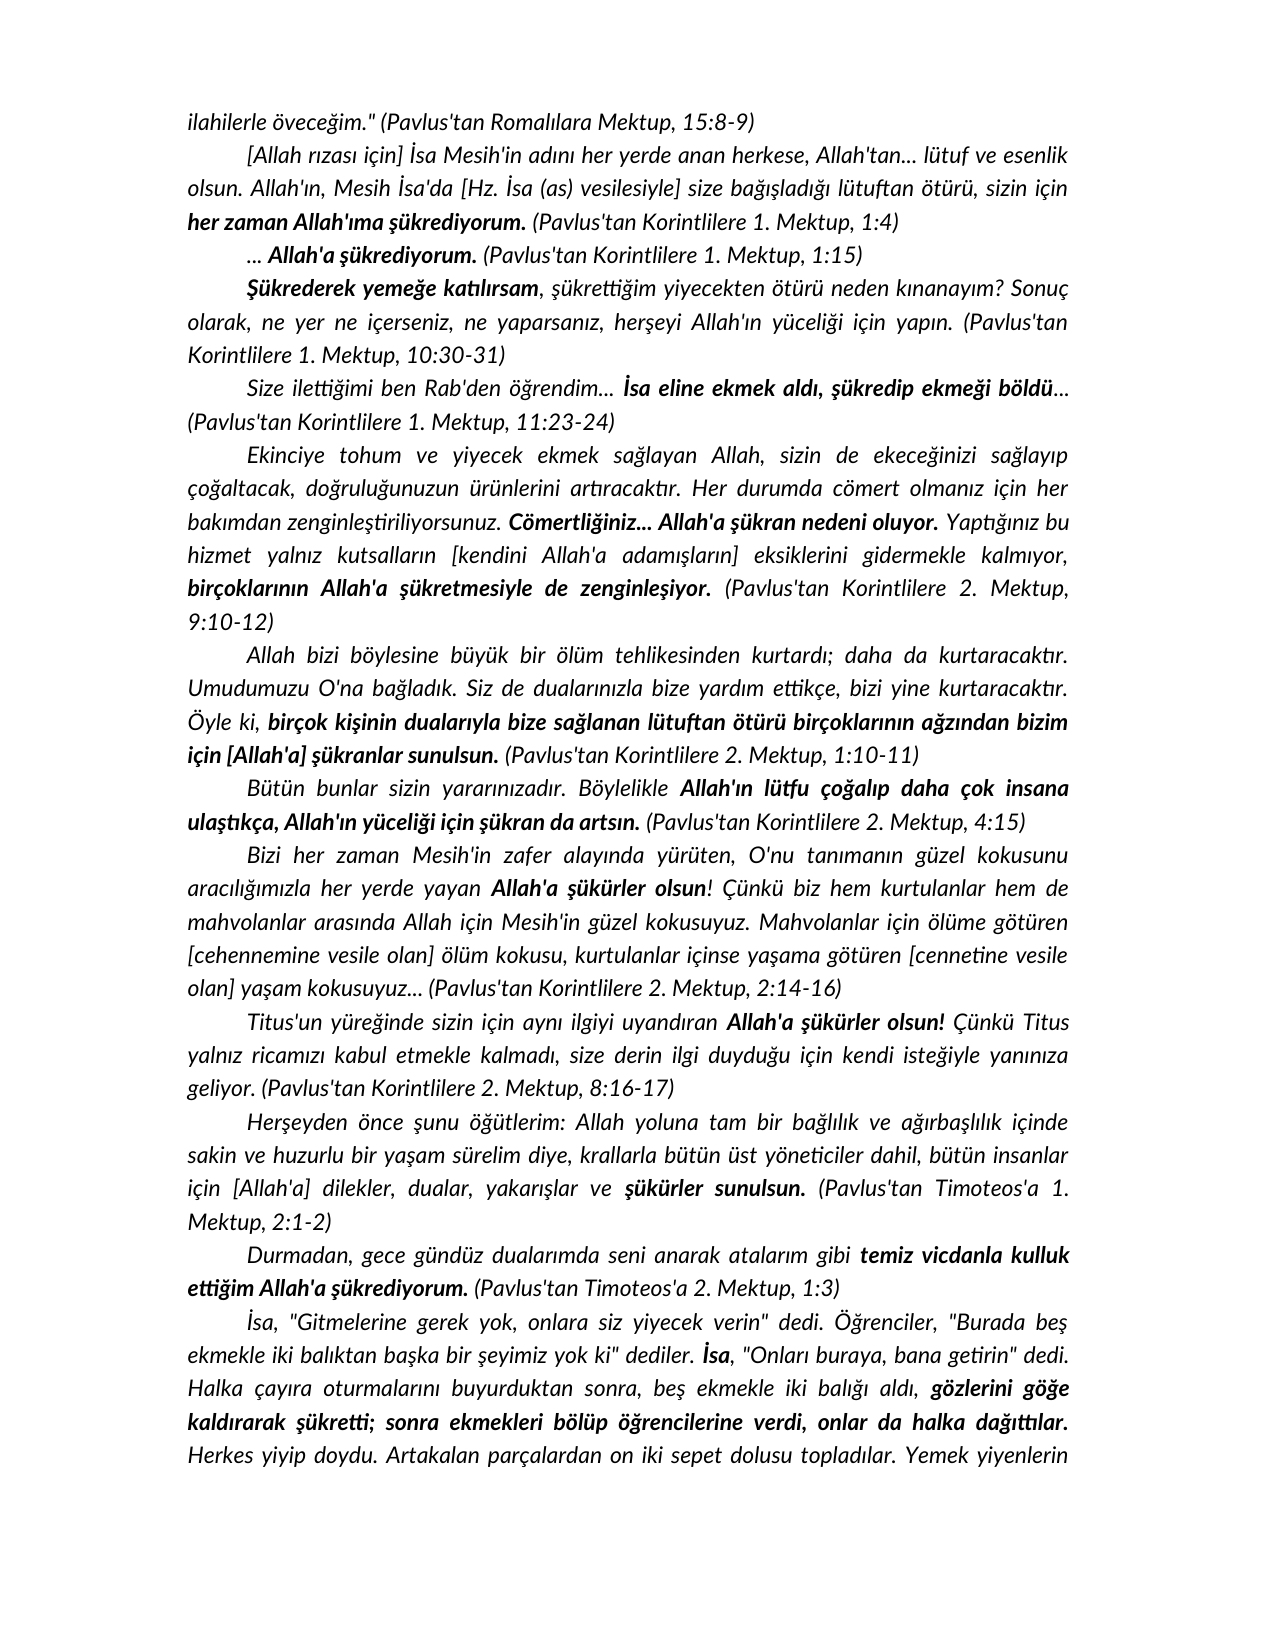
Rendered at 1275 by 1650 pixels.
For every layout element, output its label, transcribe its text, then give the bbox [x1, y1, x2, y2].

text ... Allah'a şükrediyorum. (Pavlus'tan Korintlilere 1. Mektup, 1:15) [187, 237, 1070, 270]
text Titus'un yüreğinde sizin için aynı ilgiyi uyandıran Allah'a şükürler olsun! Çünkü Titus yalnız ricamızı kabul etmekle kalmadı, size derin ilgi duyduğu için kendi isteğiyle yanınıza geliyor. (Pavlus'tan Korintlilere 2. Mektup, 8:16-17) [187, 1003, 1070, 1103]
text Bizi her zaman Mesih'in zafer alayında yürüten, O'nu tanımanın güzel kokusunu aracılığımızla her yerde yayan Allah'a şükürler olsun! Çünkü biz hem kurtulanlar hem de mahvolanlar arasında Allah için Mesih'in güzel kokusuyuz. Mahvolanlar için ölüme götüren [cehennemine vesile olan] ölüm kokusu, kurtulanlar içinse yaşama götüren [cennetine vesile olan] yaşam kokusuyuz... (Pavlus'tan Korintlilere 2. Mektup, 2:14-16) [187, 837, 1070, 1003]
text Herşeyden önce şunu öğütlerim: Allah yoluna tam bir bağlılık ve ağırbaşlılık içinde sakin ve huzurlu bir yaşam sürelim diye, krallarla bütün üst yöneticiler dahil, bütün insanlar için [Allah'a] dilekler, dualar, yakarışlar ve şükürler sunulsun. (Pavlus'tan Timoteos'a 1. Mektup, 2:1-2) [187, 1103, 1070, 1237]
text Allah bizi böylesine büyük bir ölüm tehlikesinden kurtardı; daha da kurtaracaktır. Umudumuzu O'na bağladık. Siz de dualarınızla bize yardım ettikçe, bizi yine kurtaracaktır. Öyle ki, birçok kişinin dualarıyla bize sağlanan lütuftan ötürü birçoklarının ağzından bizim için [Allah'a] şükranlar sunulsun. (Pavlus'tan Korintlilere 2. Mektup, 1:10-11) [187, 637, 1070, 770]
text Size ilettiğimi ben Rab'den öğrendim... İsa eline ekmek aldı, şükredip ekmeği böldü... (Pavlus'tan Korintlilere 1. Mektup, 11:23-24) [187, 370, 1070, 437]
text Durmadan, gece gündüz dualarımda seni anarak atalarım gibi temiz vicdanla kulluk ettiğim Allah'a şükrediyorum. (Pavlus'tan Timoteos'a 2. Mektup, 1:3) [187, 1237, 1070, 1303]
text [Allah rızası için] İsa Mesih'in adını her yerde anan herkese, Allah'tan... lütuf ve esenlik olsun. Allah'ın, Mesih İsa'da [Hz. İsa (as) vesilesiyle] size bağışladığı lütuftan ötürü, sizin için her zaman Allah'ıma şükrediyorum. (Pavlus'tan Korintlilere 1. Mektup, 1:4) [187, 137, 1070, 237]
text ilahilerle öveceğim." (Pavlus'tan Romalılara Mektup, 15:8-9) [187, 103, 1070, 137]
text İsa, "Gitmelerine gerek yok, onlara siz yiyecek verin" dedi. Öğrenciler, "Burada beş ekmekle iki balıktan başka bir şeyimiz yok ki" dediler. İsa, "Onları buraya, bana getirin" dedi. Halka çayıra oturmalarını buyurduktan sonra, beş ekmekle iki balığı aldı, gözlerini göğe kaldırarak şükretti; sonra ekmekleri bölüp öğrencilerine verdi, onlar da halka dağıttılar. Herkes yiyip doydu. Artakalan parçalardan on iki sepet dolusu topladılar. Yemek yiyenlerin [187, 1303, 1070, 1470]
text Şükrederek yemeğe katılırsam, şükrettiğim yiyecekten ötürü neden kınanayım? Sonuç olarak, ne yer ne içerseniz, ne yaparsanız, herşeyi Allah'ın yüceliği için yapın. (Pavlus'tan Korintlilere 1. Mektup, 10:30-31) [187, 270, 1070, 370]
text Bütün bunlar sizin yararınızadır. Böylelikle Allah'ın lütfu çoğalıp daha çok insana ulaştıkça, Allah'ın yüceliği için şükran da artsın. (Pavlus'tan Korintlilere 2. Mektup, 4:15) [187, 770, 1070, 837]
text Ekinciye tohum ve yiyecek ekmek sağlayan Allah, sizin de ekeceğinizi sağlayıp çoğaltacak, doğruluğunuzun ürünlerini artıracaktır. Her durumda cömert olmanız için her bakımdan zenginleştiriliyorsunuz. Cömertliğiniz... Allah'a şükran nedeni oluyor. Yaptığınız bu hizmet yalnız kutsalların [kendini Allah'a adamışların] eksiklerini gidermekle kalmıyor, birçoklarının Allah'a şükretmesiyle de zenginleşiyor. (Pavlus'tan Korintlilere 2. Mektup, 9:10-12) [187, 437, 1070, 637]
